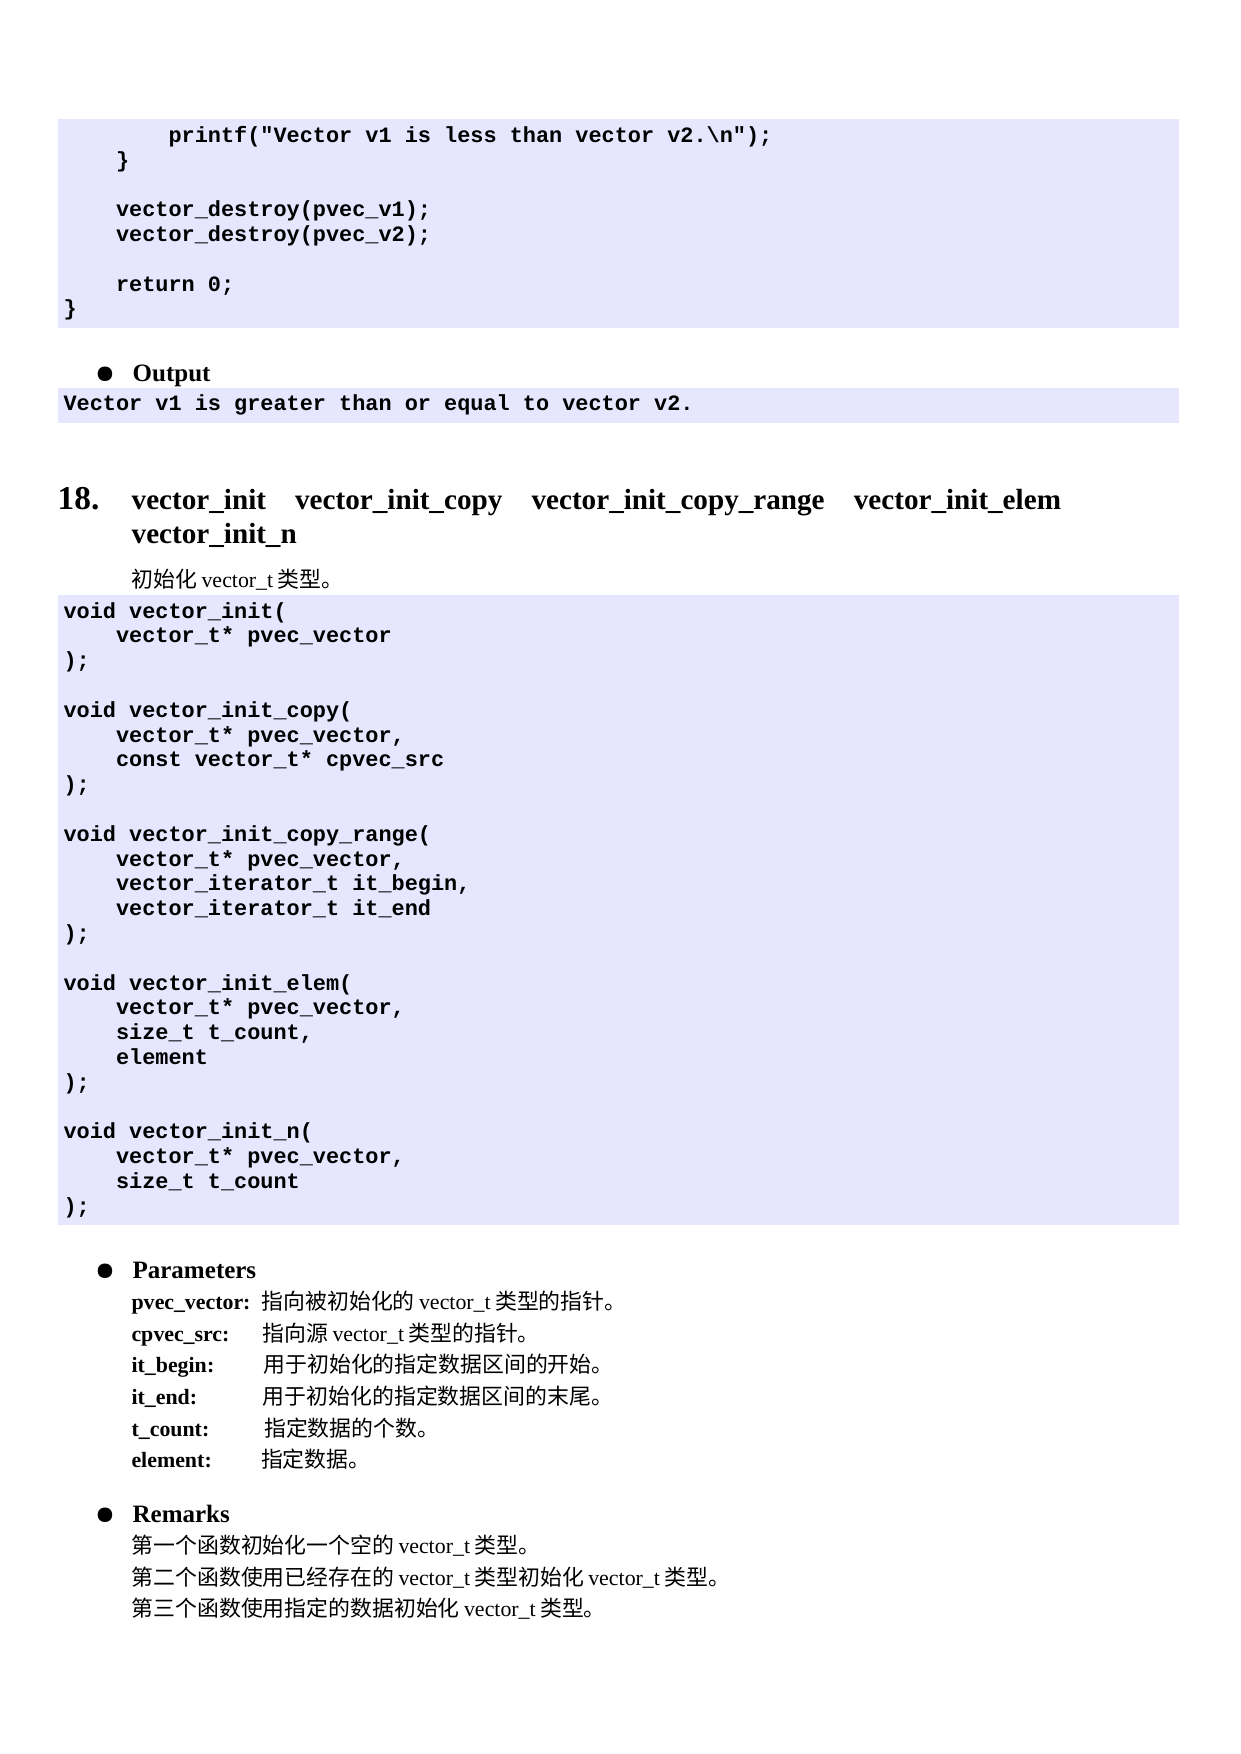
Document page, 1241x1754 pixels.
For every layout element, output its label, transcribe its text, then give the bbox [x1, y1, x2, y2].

subtitle vector_init vector_init_copy vector_init_copy_range vector_init_elem vector_init_n [57, 478, 1179, 550]
text t_count: 指定数据的个数。 [57, 1411, 1179, 1442]
text element: 指定数据。 [57, 1442, 1179, 1474]
text it_end: 用于初始化的指定数据区间的末尾。 [57, 1379, 1179, 1411]
text 第二个函数使用已经存在的vector_t类型初始化vector_t类型。 [57, 1560, 1179, 1591]
list Parameters [95, 1255, 1179, 1284]
table_header Vector v1 is greater than or equal to vector v2. [58, 388, 1179, 423]
list Remarks [95, 1499, 1179, 1528]
text 第一个函数初始化一个空的vector_t类型。 [57, 1528, 1179, 1560]
table_header printf("Vector v1 is less than vector v2.\n"); } vector_destroy(pvec_v1); vector_destroy(pvec_v2); return 0; } [58, 119, 1179, 328]
text 第三个函数使用指定的数据初始化vector_t类型。 [57, 1591, 1179, 1623]
text cpvec_src: 指向源vector_t类型的指针。 [57, 1316, 1179, 1347]
text 初始化vector_t类型。 [57, 562, 1179, 594]
text pvec_vector: 指向被初始化的vector_t类型的指针。 [57, 1284, 1179, 1316]
text it_begin: 用于初始化的指定数据区间的开始。 [57, 1347, 1179, 1379]
list Output [95, 358, 1179, 387]
table_header void vector_init( vector_t* pvec_vector ); void vector_init_copy( vector_t* pvec_vector, const vector_t* cpvec_src ); void vector_init_copy_range( vector_t* pvec_vector, vector_iterator_t it_begin, vector_iterator_t it_end ); void vector_init_elem( vector_t* pvec_vector, size_t t_count, element ); void vector_init_n( vector_t* pvec_vector, size_t t_count ); [58, 595, 1179, 1225]
